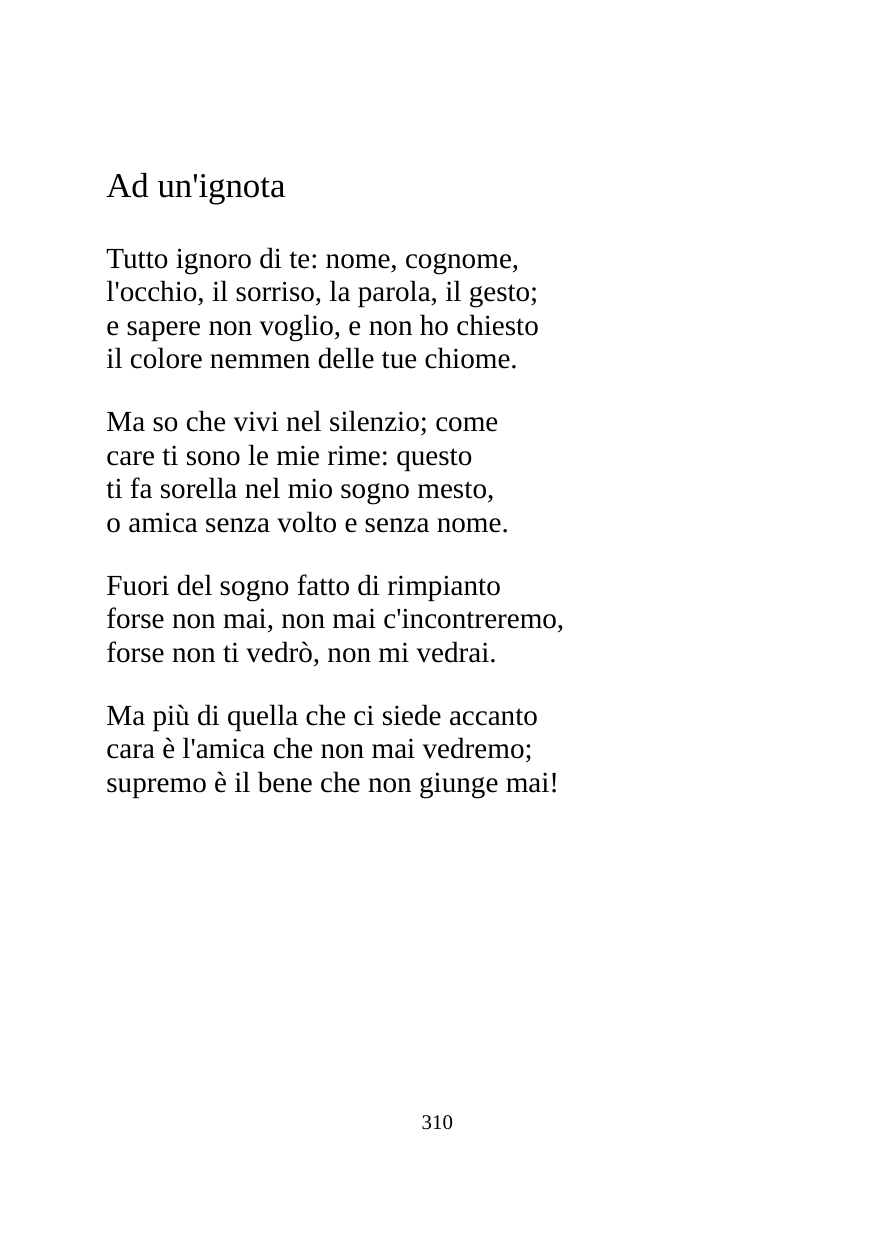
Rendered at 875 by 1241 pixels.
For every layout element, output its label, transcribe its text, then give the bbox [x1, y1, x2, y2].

text o amica senza volto e senza nome. [106, 505, 768, 538]
text Tutto ignoro di te: nome, cognome, [106, 241, 768, 274]
text forse non mai, non mai c'incontreremo, [106, 602, 768, 635]
text care ti sono le mie rime: questo [106, 438, 768, 471]
subtitle Ad un'ignota [106, 165, 768, 205]
text Ma so che vivi nel silenzio; come [106, 404, 768, 438]
text supremo è il bene che non giunge mai! [106, 765, 768, 799]
text Fuori del sogno fatto di rimpianto [106, 568, 768, 602]
text Ma più di quella che ci siede accanto [106, 698, 768, 732]
text ti fa sorella nel mio sogno mesto, [106, 471, 768, 505]
text cara è l'amica che non mai vedremo; [106, 732, 768, 765]
text e sapere non voglio, e non ho chiesto [106, 308, 768, 341]
text il colore nemmen delle tue chiome. [106, 341, 768, 375]
text forse non ti vedrò, non mi vedrai. [106, 635, 768, 669]
text l'occhio, il sorriso, la parola, il gesto; [106, 274, 768, 308]
